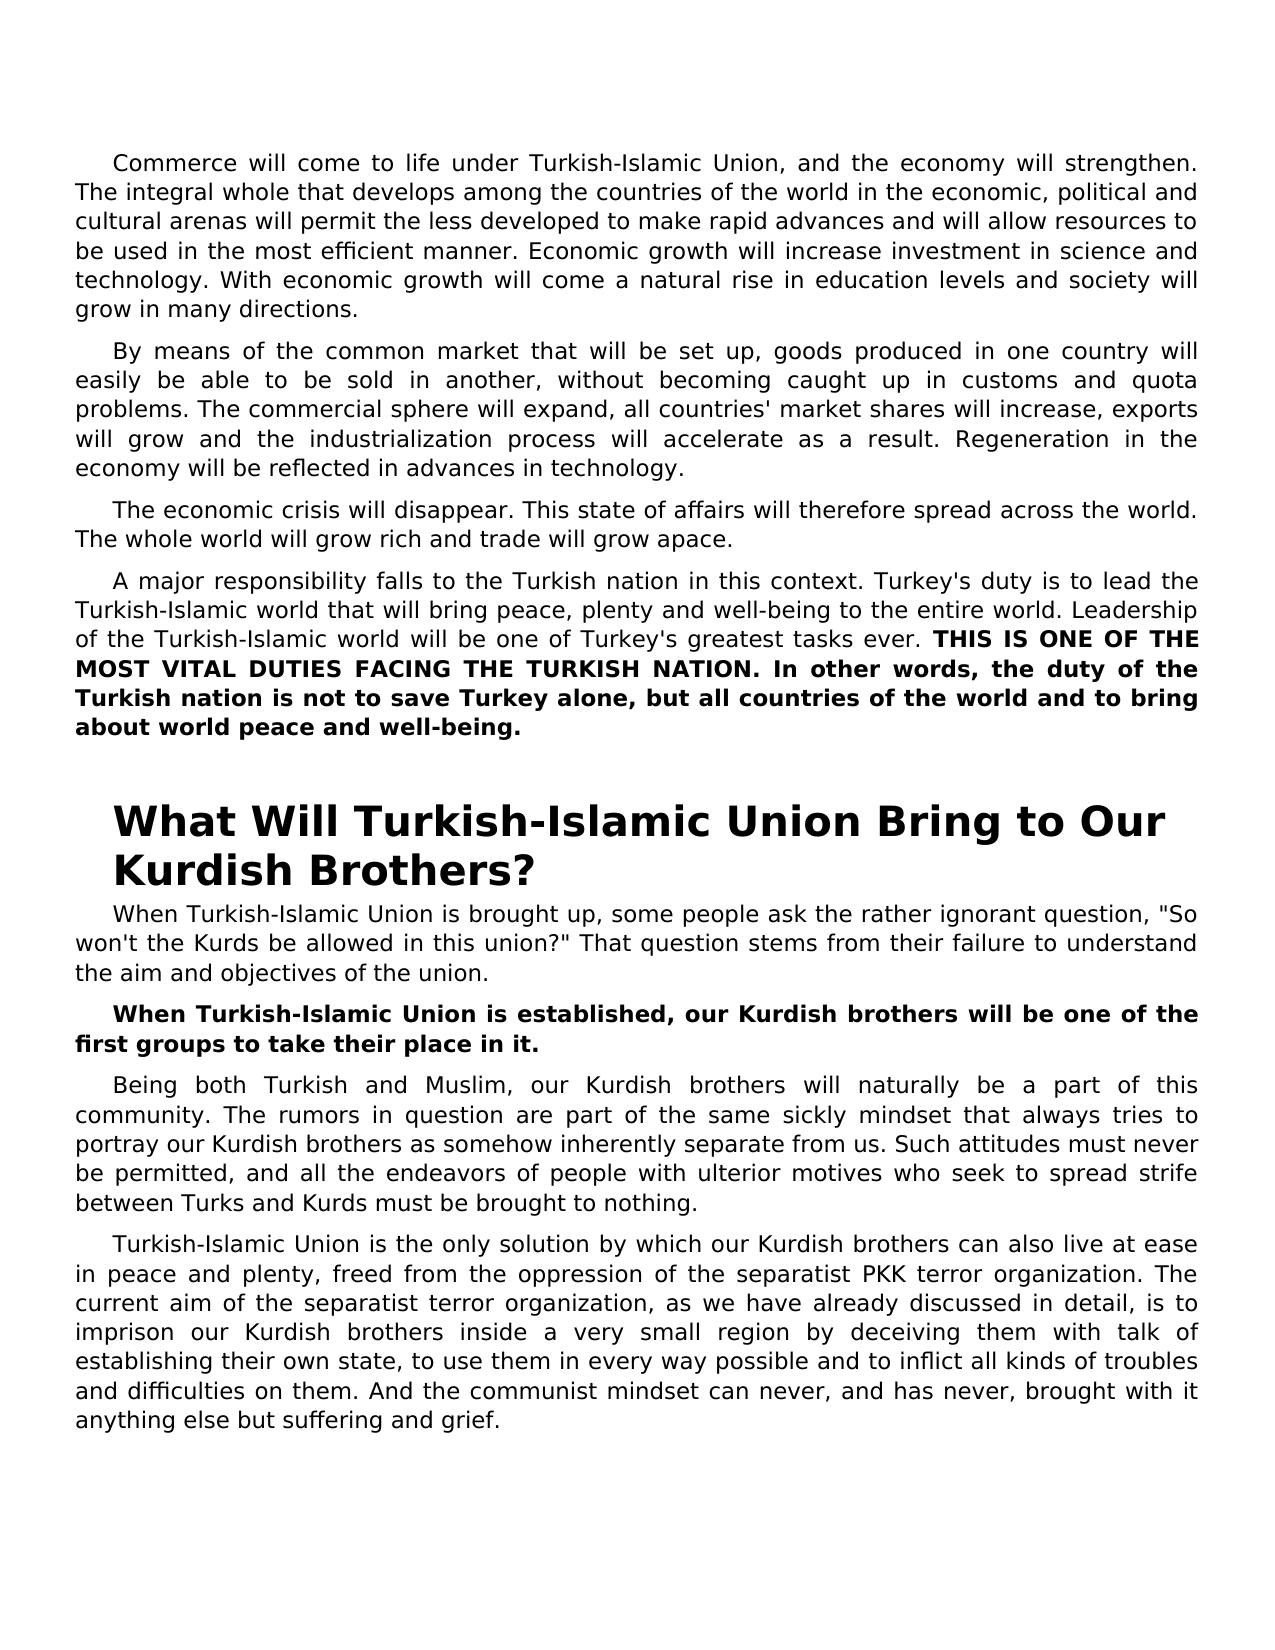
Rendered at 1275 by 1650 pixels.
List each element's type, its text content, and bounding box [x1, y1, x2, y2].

text The economic crisis will disappear. This state of affairs will therefore spread across the world. The whole world will grow rich and trade will grow apace. [75, 497, 1200, 553]
text Commerce will come to life under Turkish-Islamic Union, and the economy will strengthen. The integral whole that develops among the countries of the world in the economic, political and cultural arenas will permit the less developed to make rapid advances and will allow resources to be used in the most efficient manner. Economic growth will increase investment in science and technology. With economic growth will come a natural rise in education levels and society will grow in many directions. [75, 150, 1200, 323]
text A major responsibility falls to the Turkish nation in this context. Turkey's duty is to lead the Turkish-Islamic world that will bring peace, plenty and well-being to the entire world. Leadership of the Turkish-Islamic world will be one of Turkey's greatest tasks ever. THIS IS ONE OF THE MOST VITAL DUTIES FACING THE TURKISH NATION. In other words, the duty of the Turkish nation is not to save Turkey alone, but all countries of the world and to bring about world peace and well-being. [75, 568, 1200, 741]
text By means of the common market that will be set up, goods produced in one country will easily be able to be sold in another, without becoming caught up in customs and quota problems. The commercial sphere will expand, all countries' market shares will increase, exports will grow and the industrialization process will accelerate as a result. Regeneration in the economy will be reflected in advances in technology. [75, 338, 1200, 482]
text Being both Turkish and Muslim, our Kurdish brothers will naturally be a part of this community. The rumors in question are part of the same sickly mindset that always tries to portray our Kurdish brothers as somehow inherently separate from us. Such attitudes must never be permitted, and all the endeavors of people with ulterior motives who seek to spread strife between Turks and Kurds must be brought to nothing. [75, 1073, 1200, 1216]
subtitle What Will Turkish-Islamic Union Bring to Our Kurdish Brothers? [112, 798, 1200, 895]
text Turkish-Islamic Union is the only solution by which our Kurdish brothers can also live at ease in peace and plenty, freed from the oppression of the separatist PKK terror organization. The current aim of the separatist terror organization, as we have already discussed in detail, is to imprison our Kurdish brothers inside a very small region by deceiving them with talk of establishing their own state, to use them in every way possible and to inflict all kinds of troubles and difficulties on them. And the communist mindset can never, and has never, brought with it anything else but suffering and grief. [75, 1231, 1200, 1434]
text When Turkish-Islamic Union is brought up, some people ask the rather ignorant question, "So won't the Kurds be allowed in this union?" That question stems from their failure to understand the aim and objectives of the union. [75, 901, 1200, 986]
text When Turkish-Islamic Union is established, our Kurdish brothers will be one of the first groups to take their place in it. [75, 1002, 1200, 1057]
